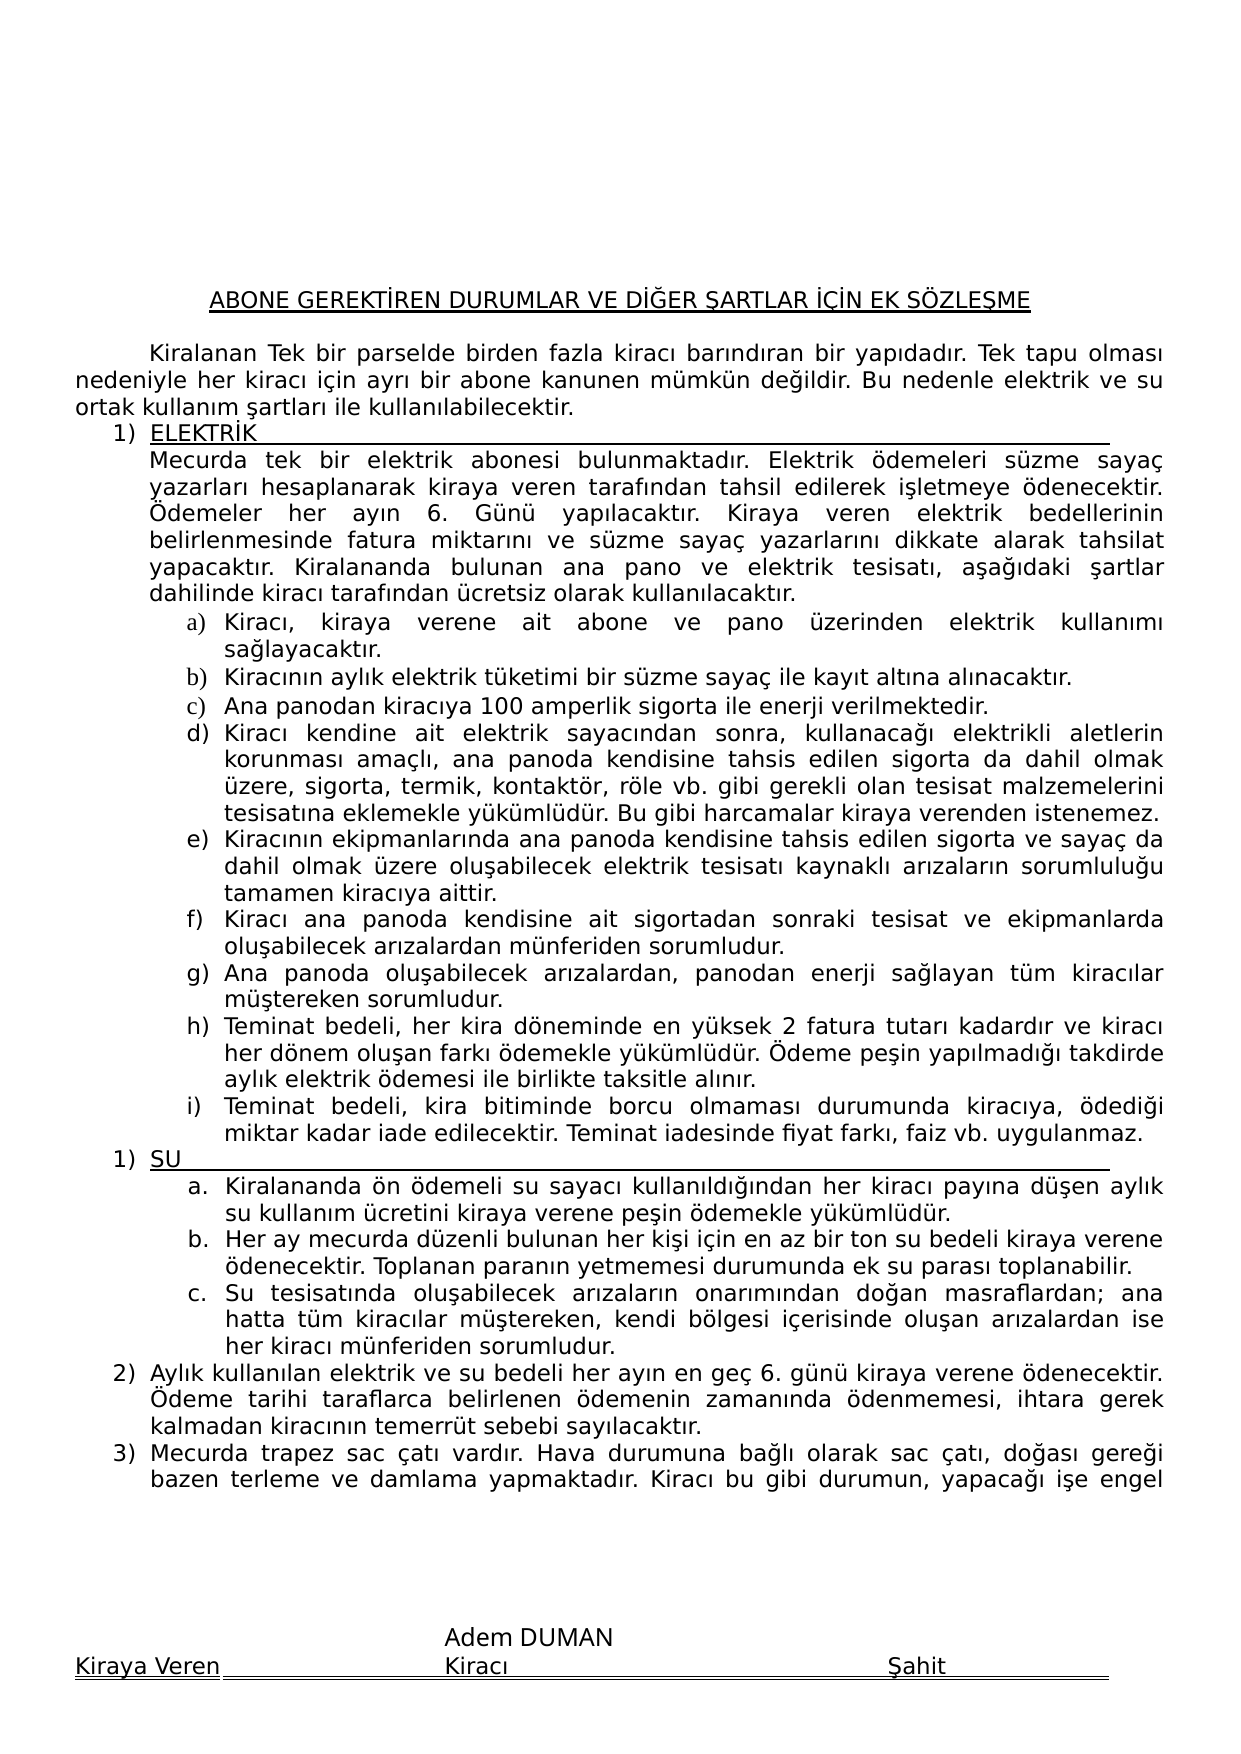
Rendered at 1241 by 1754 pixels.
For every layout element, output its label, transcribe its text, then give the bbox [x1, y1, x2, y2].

list Ana panoda oluşabilecek arızalardan, panodan enerji sağlayan tüm kiracılar müştereken sorumludur. [186, 960, 1165, 1013]
list Ana panodan kiracıya 100 amperlik sigorta ile enerji verilmektedir. [186, 691, 1165, 720]
list Mecurda trapez sac çatı vardır. Hava durumuna bağlı olarak sac çatı, doğası gereği bazen terleme ve damlama yapmaktadır. Kiracı bu gibi durumun, yapacağı işe engel [112, 1440, 1165, 1493]
list ELEKTRİK [112, 420, 1165, 447]
list Kiracının aylık elektrik tüketimi bir süzme sayaç ile kayıt altına alınacaktır. [186, 662, 1165, 691]
text Kiralanan Tek bir parselde birden fazla kiracı barındıran bir yapıdadır. Tek tapu olması nedeniyle her kiracı için ayrı bir abone kanunen mümkün değildir. Bu nedenle elektrik ve su ortak kullanım şartları ile kullanılabilecektir. [75, 340, 1165, 420]
list Her ay mecurda düzenli bulunan her kişi için en az bir ton su bedeli kiraya verene ödenecektir. Toplanan paranın yetmemesi durumunda ek su parası toplanabilir. [187, 1227, 1165, 1280]
list SU [112, 1147, 1165, 1173]
list Kiracı ana panoda kendisine ait sigortadan sonraki tesisat ve ekipmanlarda oluşabilecek arızalardan münferiden sorumludur. [186, 907, 1165, 960]
text Mecurda tek bir elektrik abonesi bulunmaktadır. Elektrik ödemeleri süzme sayaç yazarları hesaplanarak kiraya veren tarafından tahsil edilerek işletmeye ödenecektir. Ödemeler her ayın 6. Günü yapılacaktır. Kiraya veren elektrik bedellerinin belirlenmesinde fatura miktarını ve süzme sayaç yazarlarını dikkate alarak tahsilat yapacaktır. Kiralananda bulunan ana pano ve elektrik tesisatı, aşağıdaki şartlar dahilinde kiracı tarafından ücretsiz olarak kullanılacaktır. [149, 447, 1165, 607]
list Kiracı kendine ait elektrik sayacından sonra, kullanacağı elektrikli aletlerin korunması amaçlı, ana panoda kendisine tahsis edilen sigorta da dahil olmak üzere, sigorta, termik, kontaktör, röle vb. gibi gerekli olan tesisat malzemelerini tesisatına eklemekle yükümlüdür. Bu gibi harcamalar kiraya verenden istenemez. [186, 720, 1165, 827]
list Kiralananda ön ödemeli su sayacı kullanıldığından her kiracı payına düşen aylık su kullanım ücretini kiraya verene peşin ödemekle yükümlüdür. [187, 1173, 1165, 1227]
list Kiracı, kiraya verene ait abone ve pano üzerinden elektrik kullanımı sağlayacaktır. [186, 607, 1165, 662]
text ABONE GEREKTİREN DURUMLAR VE DİĞER ŞARTLAR İÇİN EK SÖZLEŞME [75, 287, 1165, 314]
list Su tesisatında oluşabilecek arızaların onarımından doğan masraflardan; ana hatta tüm kiracılar müştereken, kendi bölgesi içerisinde oluşan arızalardan ise her kiracı münferiden sorumludur. [187, 1280, 1165, 1360]
list Kiracının ekipmanlarında ana panoda kendisine tahsis edilen sigorta ve sayaç da dahil olmak üzere oluşabilecek elektrik tesisatı kaynaklı arızaların sorumluluğu tamamen kiracıya aittir. [186, 827, 1165, 907]
list Aylık kullanılan elektrik ve su bedeli her ayın en geç 6. günü kiraya verene ödenecektir. Ödeme tarihi taraflarca belirlenen ödemenin zamanında ödenmemesi, ihtara gerek kalmadan kiracının temerrüt sebebi sayılacaktır. [112, 1360, 1165, 1440]
list Teminat bedeli, kira bitiminde borcu olmaması durumunda kiracıya, ödediği miktar kadar iade edilecektir. Teminat iadesinde fiyat farkı, faiz vb. uygulanmaz. [186, 1093, 1165, 1147]
list Teminat bedeli, her kira döneminde en yüksek 2 fatura tutarı kadardır ve kiracı her dönem oluşan farkı ödemekle yükümlüdür. Ödeme peşin yapılmadığı takdirde aylık elektrik ödemesi ile birlikte taksitle alınır. [186, 1013, 1165, 1093]
